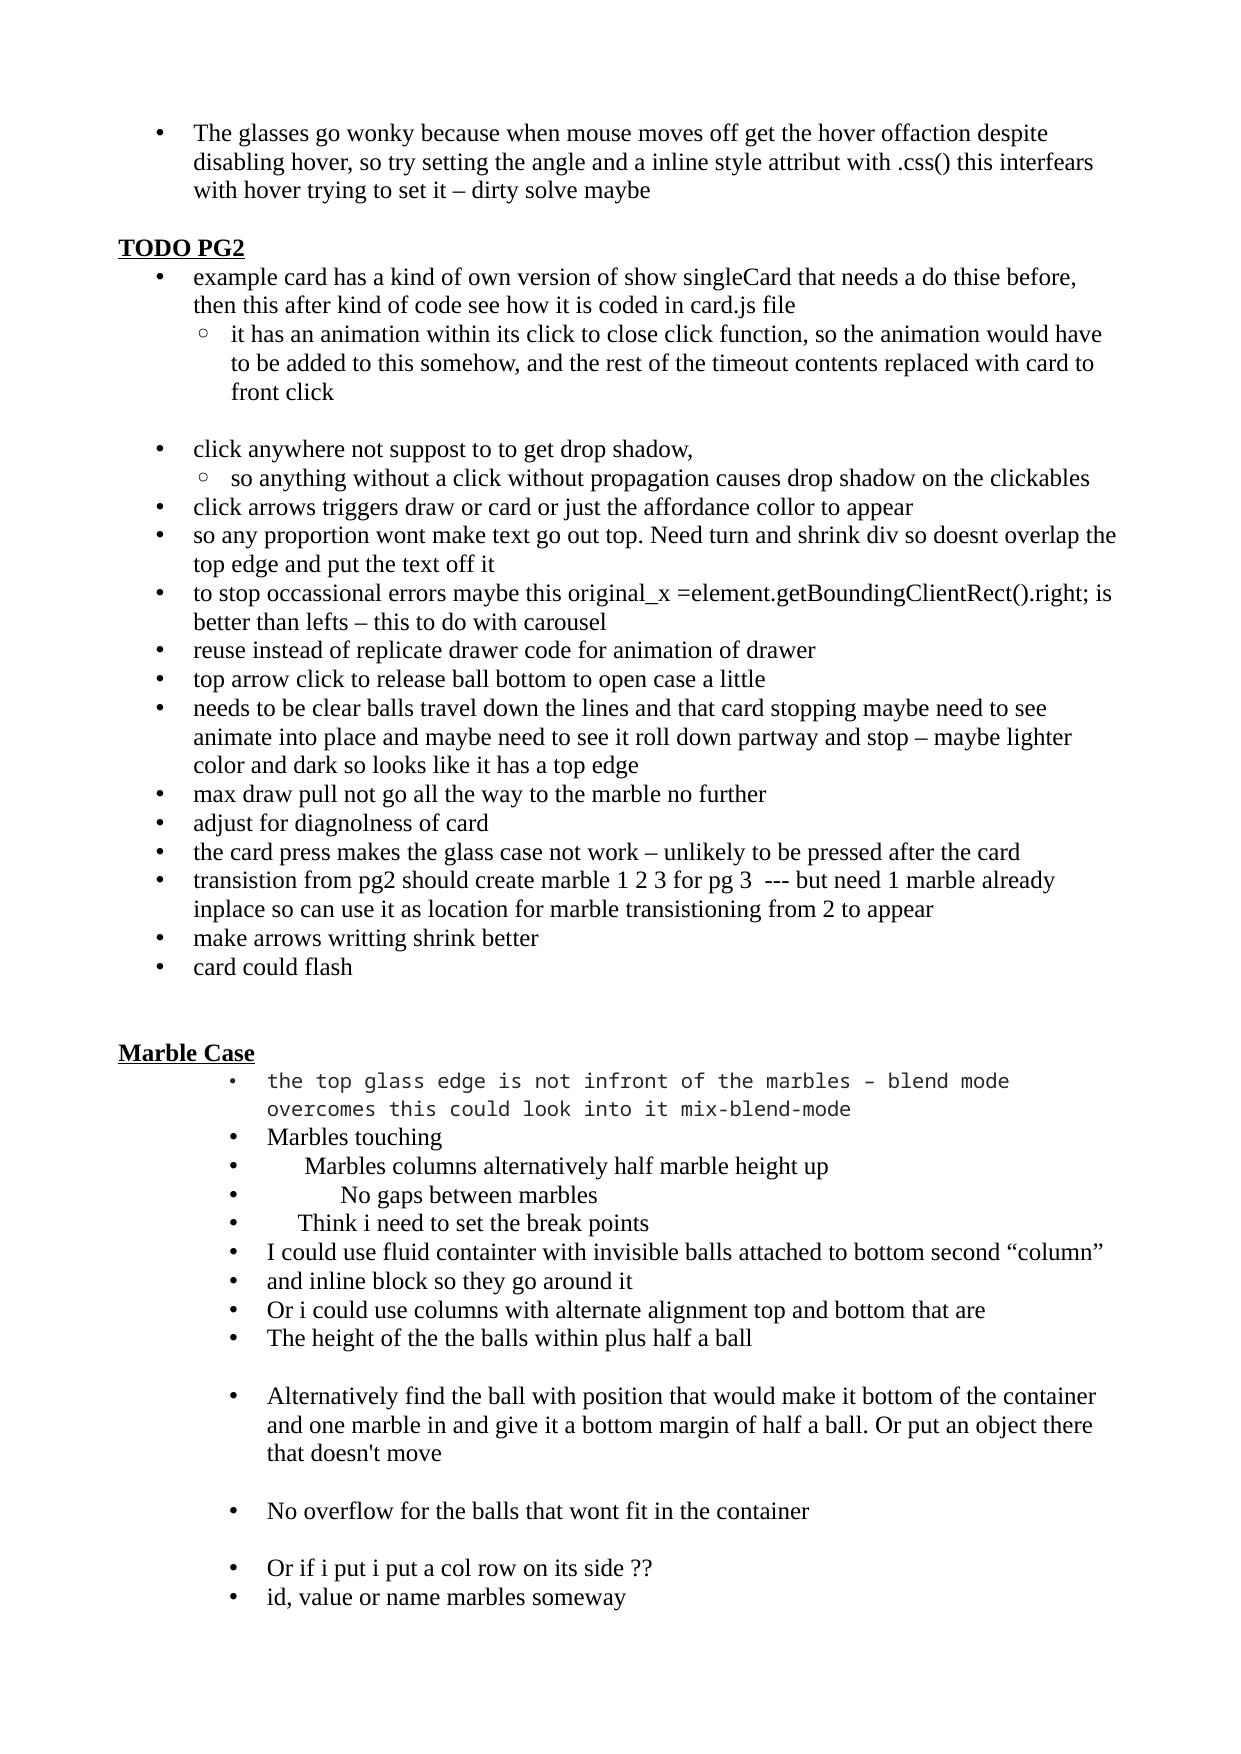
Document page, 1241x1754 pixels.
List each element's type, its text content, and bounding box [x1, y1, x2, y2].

list Alternatively find the ball with position that would make it bottom of the container and one marble in and give it a bottom margin of half a ball. Or put an object there that doesn't move [229, 1381, 1122, 1467]
list click anywhere not suppost to to get drop shadow, [156, 434, 1122, 463]
list The height of the the balls within plus half a ball [229, 1323, 1122, 1352]
list id, value or name marbles someway [229, 1582, 1122, 1611]
list No gaps between marbles [229, 1180, 1122, 1208]
list Marbles touching [229, 1122, 1122, 1151]
list reuse instead of replicate drawer code for animation of drawer [156, 636, 1122, 664]
list example card has a kind of own version of show singleCard that needs a do thise before, then this after kind of code see how it is coded in card.js file [156, 262, 1122, 319]
list needs to be clear balls travel down the lines and that card stopping maybe need to see animate into place and maybe need to see it roll down partway and stop – maybe lighter color and dark so looks like it has a top edge [156, 693, 1122, 779]
list click arrows triggers draw or card or just the affordance collor to appear [156, 492, 1122, 521]
list Or if i put i put a col row on its side ?? [229, 1553, 1122, 1582]
list Think i need to set the break points [229, 1208, 1122, 1237]
list make arrows writting shrink better [156, 923, 1122, 952]
list and inline block so they go around it [229, 1266, 1122, 1295]
list I could use fluid containter with invisible balls attached to bottom second “column” [229, 1237, 1122, 1266]
list to stop occassional errors maybe this original_x =element.getBoundingClientRect().right; is better than lefts – this to do with carousel [156, 578, 1122, 636]
list it has an animation within its click to close click function, so the animation would have to be added to this somehow, and the rest of the timeout contents replaced with card to front click [193, 319, 1122, 406]
list card could flash [156, 952, 1122, 981]
list so anything without a click without propagation causes drop shadow on the clickables [193, 463, 1122, 492]
list the card press makes the glass case not work – unlikely to be pressed after the card [156, 837, 1122, 866]
list so any proportion wont make text go out top. Need turn and shrink div so doesnt overlap the top edge and put the text off it [156, 521, 1122, 578]
list Or i could use columns with alternate alignment top and bottom that are [229, 1295, 1122, 1323]
list the top glass edge is not infront of the marbles – blend mode overcomes this could look into it mix-blend-mode [229, 1067, 1122, 1122]
list No overflow for the balls that wont fit in the container [229, 1496, 1122, 1525]
text TODO PG2 [118, 233, 1122, 262]
list adjust for diagnolness of card [156, 808, 1122, 837]
list The glasses go wonky because when mouse moves off get the hover offaction despite disabling hover, so try setting the angle and a inline style attribut with .css() this interfears with hover trying to set it – dirty solve maybe [156, 118, 1122, 204]
list top arrow click to release ball bottom to open case a little [156, 664, 1122, 693]
text Marble Case [118, 1038, 1122, 1067]
list max draw pull not go all the way to the marble no further [156, 779, 1122, 808]
list Marbles columns alternatively half marble height up [229, 1151, 1122, 1180]
list transistion from pg2 should create marble 1 2 3 for pg 3 --- but need 1 marble already inplace so can use it as location for marble transistioning from 2 to appear [156, 866, 1122, 923]
